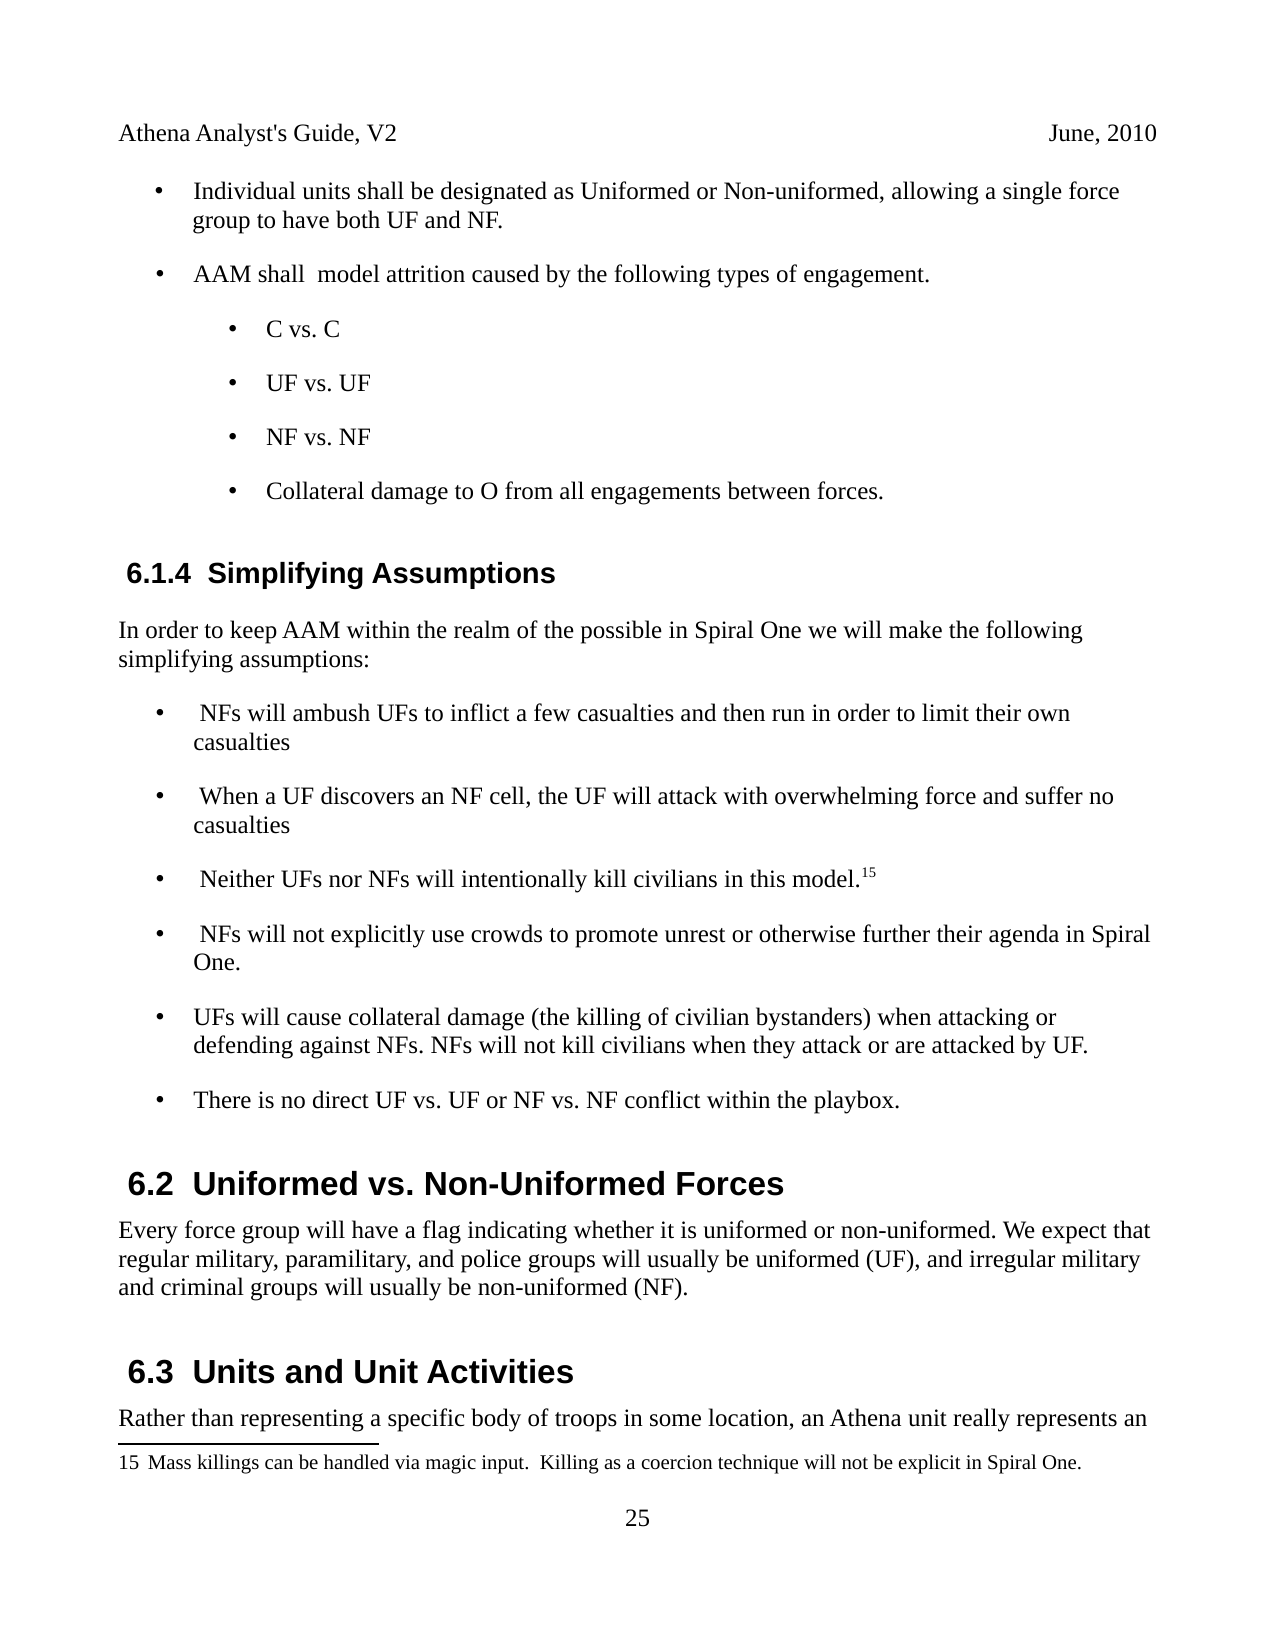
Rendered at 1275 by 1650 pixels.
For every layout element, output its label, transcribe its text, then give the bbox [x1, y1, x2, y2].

text In order to keep AAM within the realm of the possible in Spiral One we will make the following simplifying assumptions: [118, 615, 1157, 673]
subtitle Simplifying Assumptions [118, 556, 1157, 590]
text Rather than representing a specific body of troops in some location, an Athena unit really represents an [118, 1403, 1157, 1431]
list NFs will ambush UFs to inflict a few casualties and then run in order to limit their own casualties [156, 698, 1157, 756]
list When a UF discovers an NF cell, the UF will attack with overwhelming force and suffer no casualties [156, 781, 1157, 839]
list C vs. C [228, 314, 1157, 342]
list NF vs. NF [228, 422, 1157, 451]
list UFs will cause collateral damage (the killing of civilian bystanders) when attacking or defending against NFs. NFs will not kill civilians when they attack or are attacked by UF. [156, 1002, 1157, 1059]
list NFs will not explicitly use crowds to promote unrest or otherwise further their agenda in Spiral One. [156, 919, 1157, 976]
list AAM shall model attrition caused by the following types of engagement. [156, 259, 1157, 288]
subtitle Uniformed vs. Non-Uniformed Forces [118, 1164, 1157, 1202]
list UF vs. UF [228, 368, 1157, 397]
list Neither UFs nor NFs will intentionally kill civilians in this model. [156, 864, 1157, 893]
list Individual units shall be designated as Uniformed or Non-uniformed, allowing a single force group to have both UF and NF. [154, 176, 1157, 234]
list There is no direct UF vs. UF or NF vs. NF conflict within the playbox. [156, 1085, 1157, 1113]
subtitle Units and Unit Activities [118, 1352, 1157, 1390]
text Every force group will have a flag indicating whether it is uniformed or non-uniformed. We expect that regular military, paramilitary, and police groups will usually be uniformed (UF), and irregular military and criminal groups will usually be non-uniformed (NF). [118, 1215, 1157, 1301]
list Mass killings can be handled via magic input. Killing as a coercion technique will not be explicit in Spiral One. [118, 1449, 1157, 1474]
list Collateral damage to O from all engagements between forces. [228, 476, 1157, 505]
